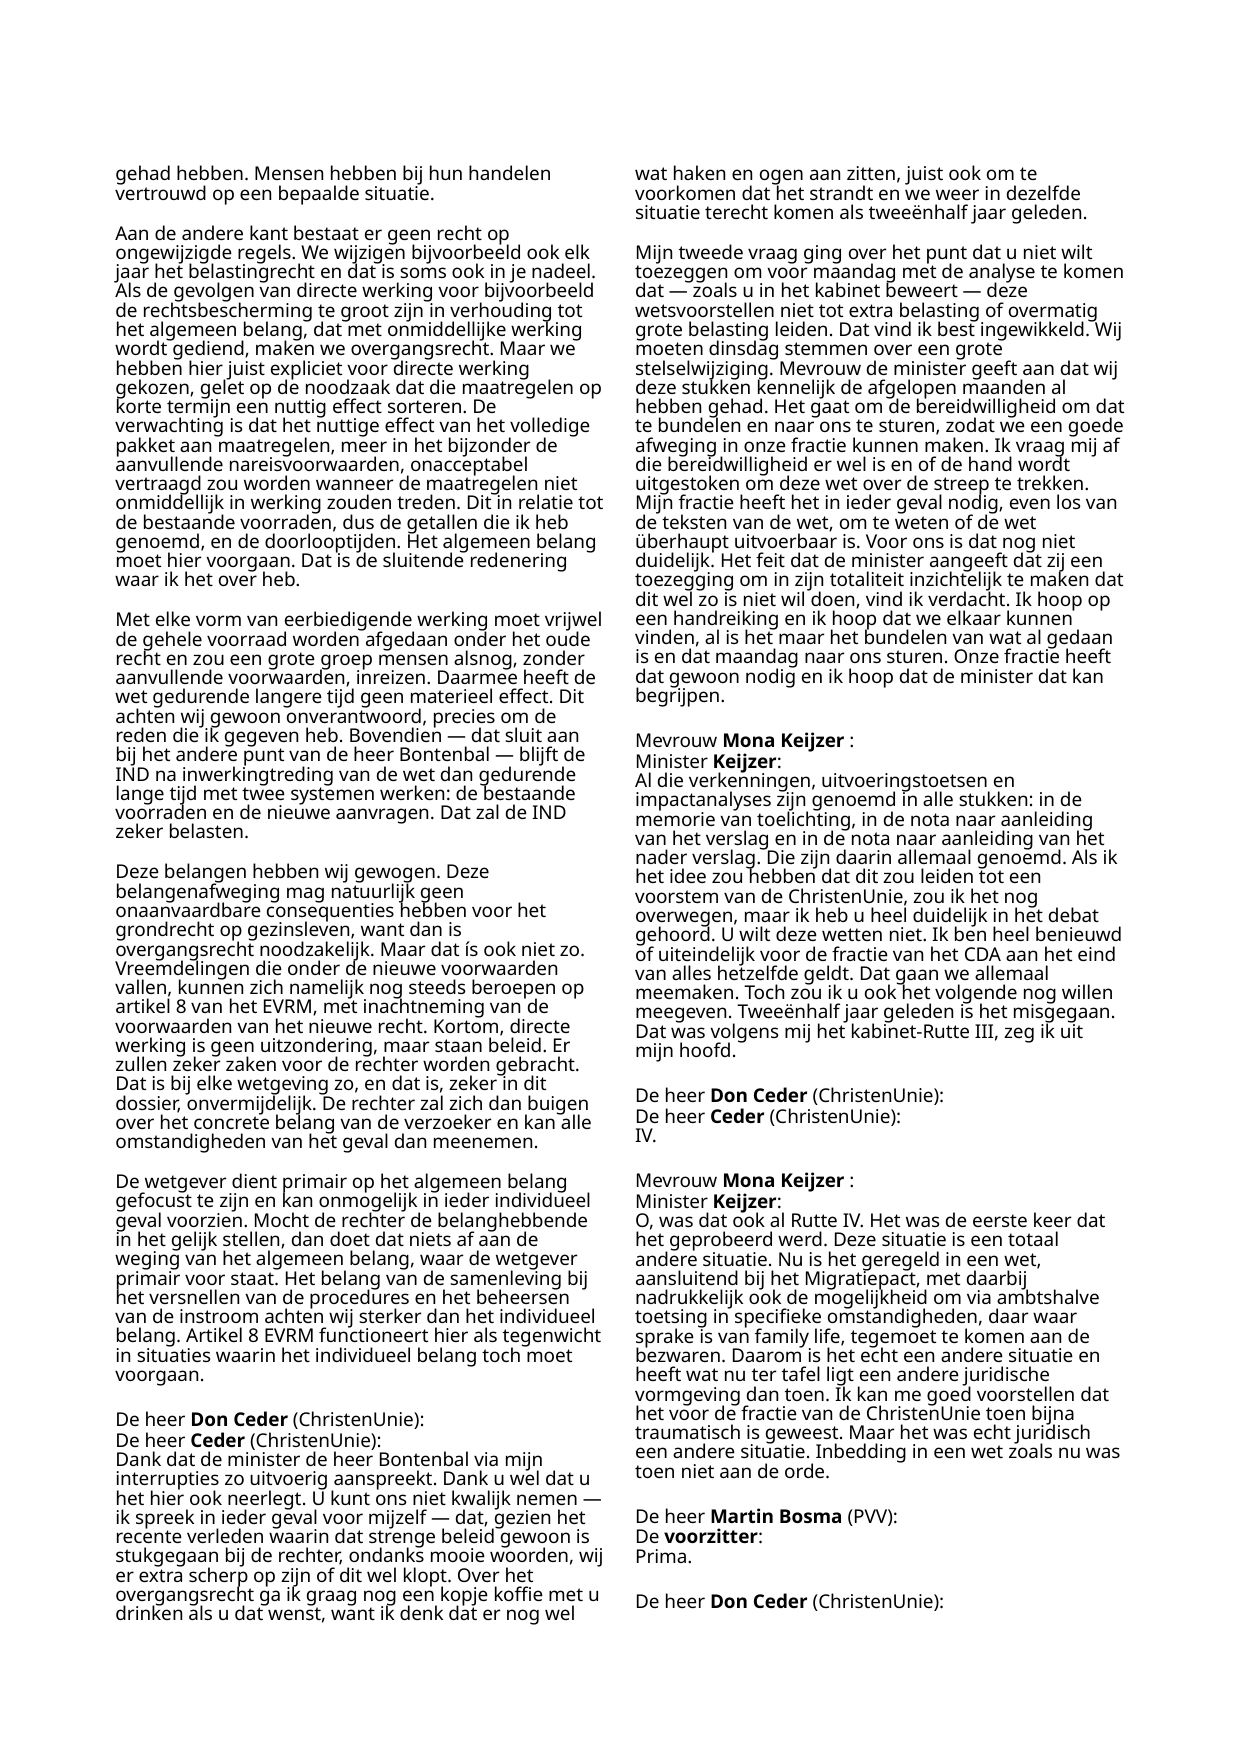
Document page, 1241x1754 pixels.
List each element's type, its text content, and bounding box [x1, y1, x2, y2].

text De heer Don Ceder (ChristenUnie): [635, 1082, 1125, 1108]
text Minister Keijzer: [635, 753, 1125, 772]
text Prima. [635, 1548, 1125, 1567]
text O, was dat ook al Rutte IV. Het was de eerste keer dat het geprobeerd werd. Deze situatie is een totaal andere situatie. Nu is het geregeld in een wet, aansluitend bij het Migratiepact, met daarbij nadrukkelijk ook de mogelijkheid om via ambtshalve toetsing in specifieke omstandigheden, daar waar sprake is van family life, tegemoet te komen aan de bezwaren. Daarom is het echt een andere situatie en heeft wat nu ter tafel ligt een andere juridische vormgeving dan toen. Ik kan me goed voorstellen dat het voor de fractie van de ChristenUnie toen bijna traumatisch is geweest. Maar het was echt juridisch een andere situatie. Inbedding in een wet zoals nu was toen niet aan de orde. [635, 1212, 1125, 1482]
text Mevrouw Mona Keijzer : [635, 1167, 1125, 1193]
text Deze belangen hebben wij gewogen. Deze belangenafweging mag natuurlijk geen onaanvaardbare consequenties hebben voor het grondrecht op gezinsleven, want dan is overgangsrecht noodzakelijk. Maar dat ís ook niet zo. Vreemdelingen die onder de nieuwe voorwaarden vallen, kunnen zich namelijk nog steeds beroepen op artikel 8 van het EVRM, met inachtneming van de voorwaarden van het nieuwe recht. Kortom, directe werking is geen uitzondering, maar staan beleid. Er zullen zeker zaken voor de rechter worden gebracht. Dat is bij elke wetgeving zo, en dat is, zeker in dit dossier, onvermijdelijk. De rechter zal zich dan buigen over het concrete belang van de verzoeker en kan alle omstandigheden van het geval dan meenemen. [115, 863, 605, 1152]
text De heer Martin Bosma (PVV): [635, 1503, 1125, 1528]
text De heer Ceder (ChristenUnie): [115, 1432, 605, 1451]
text De wetgever dient primair op het algemeen belang gefocust te zijn en kan onmogelijk in ieder individueel geval voorzien. Mocht de rechter de belanghebbende in het gelijk stellen, dan doet dat niets af aan de weging van het algemeen belang, waar de wetgever primair voor staat. Het belang van de samenleving bij het versnellen van de procedures en het beheersen van de instroom achten wij sterker dan het individueel belang. Artikel 8 EVRM functioneert hier als tegenwicht in situaties waarin het individueel belang toch moet voorgaan. [115, 1173, 605, 1385]
text Dank dat de minister de heer Bontenbal via mijn interrupties zo uitvoerig aanspreekt. Dank u wel dat u het hier ook neerlegt. U kunt ons niet kwalijk nemen — ik spreek in ieder geval voor mijzelf — dat, gezien het recente verleden waarin dat strenge beleid gewoon is stukgegaan bij de rechter, ondanks mooie woorden, wij er extra scherp op zijn of dit wel klopt. Over het overgangsrecht ga ik graag nog een kopje koffie met u drinken als u dat wenst, want ik denk dat er nog wel [115, 1451, 605, 1624]
text De heer Ceder (ChristenUnie): [635, 1108, 1125, 1127]
text Aan de andere kant bestaat er geen recht op ongewijzigde regels. We wijzigen bijvoorbeeld ook elk jaar het belastingrecht en dat is soms ook in je nadeel. Als de gevolgen van directe werking voor bijvoorbeeld de rechtsbescherming te groot zijn in verhouding tot het algemeen belang, dat met onmiddellijke werking wordt gediend, maken we overgangsrecht. Maar we hebben hier juist expliciet voor directe werking gekozen, gelet op de noodzaak dat die maatregelen op korte termijn een nuttig effect sorteren. De verwachting is dat het nuttige effect van het volledige pakket aan maatregelen, meer in het bijzonder de aanvullende nareisvoorwaarden, onacceptabel vertraagd zou worden wanneer de maatregelen niet onmiddellijk in werking zouden treden. Dit in relatie tot de bestaande voorraden, dus de getallen die ik heb genoemd, en de doorlooptijden. Het algemeen belang moet hier voorgaan. Dat is de sluitende redenering waar ik het over heb. [115, 224, 605, 591]
text De voorzitter: [635, 1528, 1125, 1548]
text Minister Keijzer: [635, 1193, 1125, 1212]
text IV. [635, 1127, 1125, 1146]
text Mijn tweede vraag ging over het punt dat u niet wilt toezeggen om voor maandag met de analyse te komen dat — zoals u in het kabinet beweert — deze wetsvoorstellen niet tot extra belasting of overmatig grote belasting leiden. Dat vind ik best ingewikkeld. Wij moeten dinsdag stemmen over een grote stelselwijziging. Mevrouw de minister geeft aan dat wij deze stukken kennelijk de afgelopen maanden al hebben gehad. Het gaat om de bereidwilligheid om dat te bundelen en naar ons te sturen, zodat we een goede afweging in onze fractie kunnen maken. Ik vraag mij af die bereidwilligheid er wel is en of de hand wordt uitgestoken om deze wet over de streep te trekken. Mijn fractie heeft het in ieder geval nodig, even los van de teksten van de wet, om te weten of de wet überhaupt uitvoerbaar is. Voor ons is dat nog niet duidelijk. Het feit dat de minister aangeeft dat zij een toezegging om in zijn totaliteit inzichtelijk te maken dat dit wel zo is niet wil doen, vind ik verdacht. Ik hoop op een handreiking en ik hoop dat we elkaar kunnen vinden, al is het maar het bundelen van wat al gedaan is en dat maandag naar ons sturen. Onze fractie heeft dat gewoon nodig en ik hoop dat de minister dat kan begrijpen. [635, 244, 1125, 706]
text Al die verkenningen, uitvoeringstoetsen en impactanalyses zijn genoemd in alle stukken: in de memorie van toelichting, in de nota naar aanleiding van het verslag en in de nota naar aanleiding van het nader verslag. Die zijn daarin allemaal genoemd. Als ik het idee zou hebben dat dit zou leiden tot een voorstem van de ChristenUnie, zou ik het nog overwegen, maar ik heb u heel duidelijk in het debat gehoord. U wilt deze wetten niet. Ik ben heel benieuwd of uiteindelijk voor de fractie van het CDA aan het eind van alles hetzelfde geldt. Dat gaan we allemaal meemaken. Toch zou ik u ook het volgende nog willen meegeven. Tweeënhalf jaar geleden is het misgegaan. Dat was volgens mij het kabinet-Rutte III, zeg ik uit mijn hoofd. [635, 772, 1125, 1061]
text De heer Don Ceder (ChristenUnie): [635, 1588, 1125, 1614]
text Met elke vorm van eerbiedigende werking moet vrijwel de gehele voorraad worden afgedaan onder het oude recht en zou een grote groep mensen alsnog, zonder aanvullende voorwaarden, inreizen. Daarmee heeft de wet gedurende langere tijd geen materieel effect. Dit achten wij gewoon onverantwoord, precies om de reden die ik gegeven heb. Bovendien — dat sluit aan bij het andere punt van de heer Bontenbal — blijft de IND na inwerkingtreding van de wet dan gedurende lange tijd met twee systemen werken: de bestaande voorraden en de nieuwe aanvragen. Dat zal de IND zeker belasten. [115, 611, 605, 843]
text De heer Don Ceder (ChristenUnie): [115, 1406, 605, 1432]
text wat haken en ogen aan zitten, juist ook om te voorkomen dat het strandt en we weer in dezelfde situatie terecht komen als tweeënhalf jaar geleden. [635, 165, 1125, 223]
text Mevrouw Mona Keijzer : [635, 727, 1125, 753]
text gehad hebben. Mensen hebben bij hun handelen vertrouwd op een bepaalde situatie. [115, 165, 605, 204]
